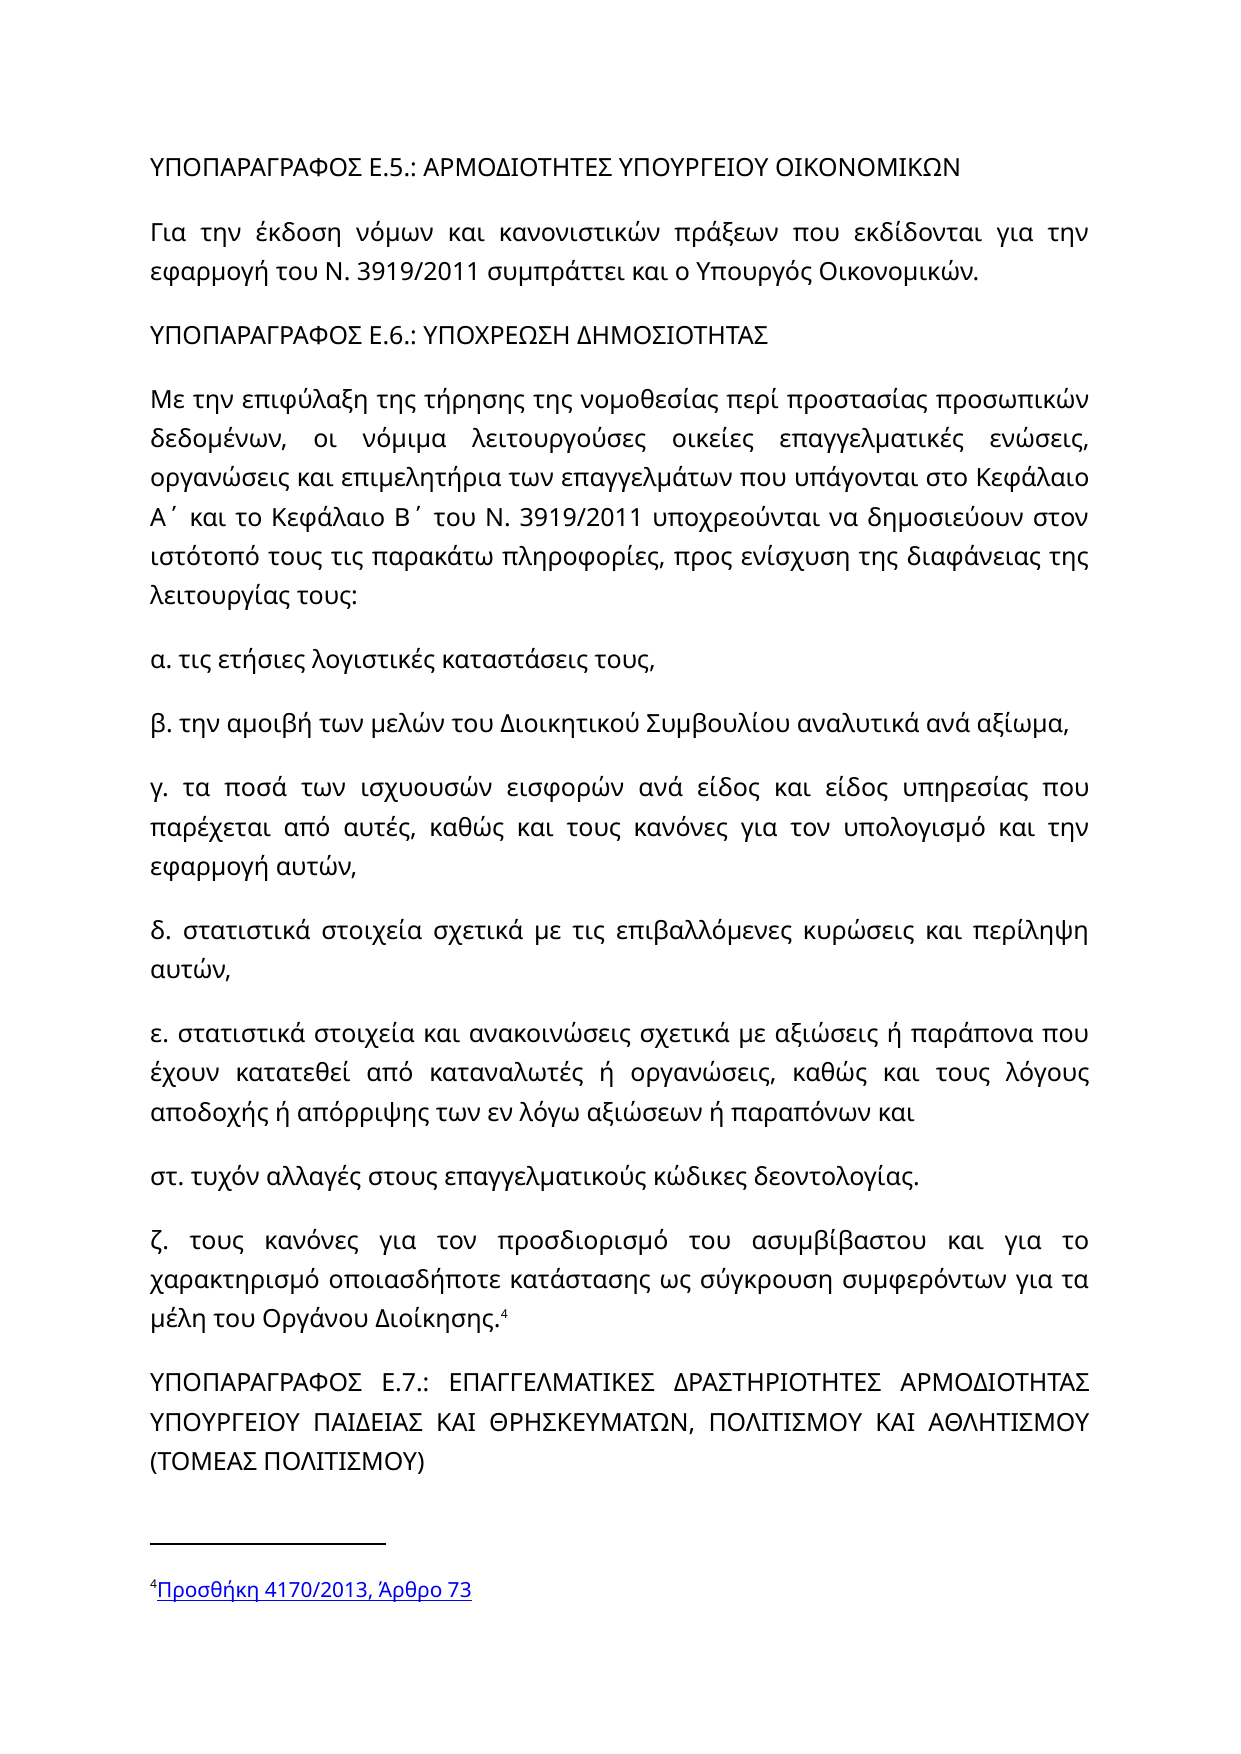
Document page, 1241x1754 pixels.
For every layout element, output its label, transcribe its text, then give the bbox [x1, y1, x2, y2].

text ΥΠΟΠΑΡΑΓΡΑΦΟΣ Ε.7.: ΕΠΑΓΓΕΛΜΑΤΙΚΕΣ ΔΡΑΣΤΗΡΙΟΤΗΤΕΣ ΑΡΜΟΔΙΟΤΗΤΑΣ ΥΠΟΥΡΓΕΙΟΥ ΠΑΙΔΕΙΑΣ ΚΑΙ ΘΡΗΣΚΕΥΜΑΤΩΝ, ΠΟΛΙΤΙΣΜΟΥ ΚΑΙ ΑΘΛΗΤΙΣΜΟΥ (ΤΟΜΕΑΣ ΠΟΛΙΤΙΣΜΟΥ) [150, 1365, 1090, 1477]
text στ. τυχόν αλλαγές στους επαγγελματικούς κώδικες δεοντολογίας. [150, 1158, 1090, 1192]
text α. τις ετήσιες λογιστικές καταστάσεις τους, [150, 642, 1090, 676]
text ε. στατιστικά στοιχεία και ανακοινώσεις σχετικά με αξιώσεις ή παράπονα που έχουν κατατεθεί από καταναλωτές ή οργανώσεις, καθώς και τους λόγους αποδοχής ή απόρριψης των εν λόγω αξιώσεων ή παραπόνων και [150, 1016, 1090, 1128]
text β. την αμοιβή των μελών του Διοικητικού Συμβουλίου αναλυτικά ανά αξίωμα, [150, 706, 1090, 740]
text ΥΠΟΠΑΡΑΓΡΑΦΟΣ Ε.5.: ΑΡΜΟΔΙΟΤΗΤΕΣ ΥΠΟΥΡΓΕΙΟΥ ΟΙΚΟΝΟΜΙΚΩΝ [150, 150, 1090, 184]
text Προσθήκη 4170/2013, Άρθρο 73 [150, 1576, 1090, 1604]
text Με την επιφύλαξη της τήρησης της νομοθεσίας περί προστασίας προσωπικών δεδομένων, οι νόμιμα λειτουργούσες οικείες επαγγελματικές ενώσεις, οργανώσεις και επιμελητήρια των επαγγελμάτων που υπάγονται στο Κεφάλαιο Α΄ και το Κεφάλαιο Β΄ του Ν. 3919/2011 υποχρεούνται να δημοσιεύουν στον ιστότοπό τους τις παρακάτω πληροφορίες, προς ενίσχυση της διαφάνειας της λειτουργίας τους: [150, 382, 1090, 612]
text γ. τα ποσά των ισχυουσών εισφορών ανά είδος και είδος υπηρεσίας που παρέχεται από αυτές, καθώς και τους κανόνες για τον υπολογισμό και την εφαρμογή αυτών, [150, 770, 1090, 882]
text δ. στατιστικά στοιχεία σχετικά με τις επιβαλλόμενες κυρώσεις και περίληψη αυτών, [150, 912, 1090, 986]
text Για την έκδοση νόμων και κανονιστικών πράξεων που εκδίδονται για την εφαρμογή του Ν. 3919/2011 συμπράττει και ο Υπουργός Οικονομικών. [150, 214, 1090, 287]
text ΥΠΟΠΑΡΑΓΡΑΦΟΣ Ε.6.: ΥΠΟΧΡΕΩΣΗ ΔΗΜΟΣΙΟΤΗΤΑΣ [150, 317, 1090, 352]
text ζ. τους κανόνες για τον προσδιορισμό του ασυμβίβαστου και για το χαρακτηρισμό οποιασδήποτε κατάστασης ως σύγκρουση συμφερόντων για τα μέλη του Οργάνου Διοίκησης. [150, 1222, 1090, 1335]
